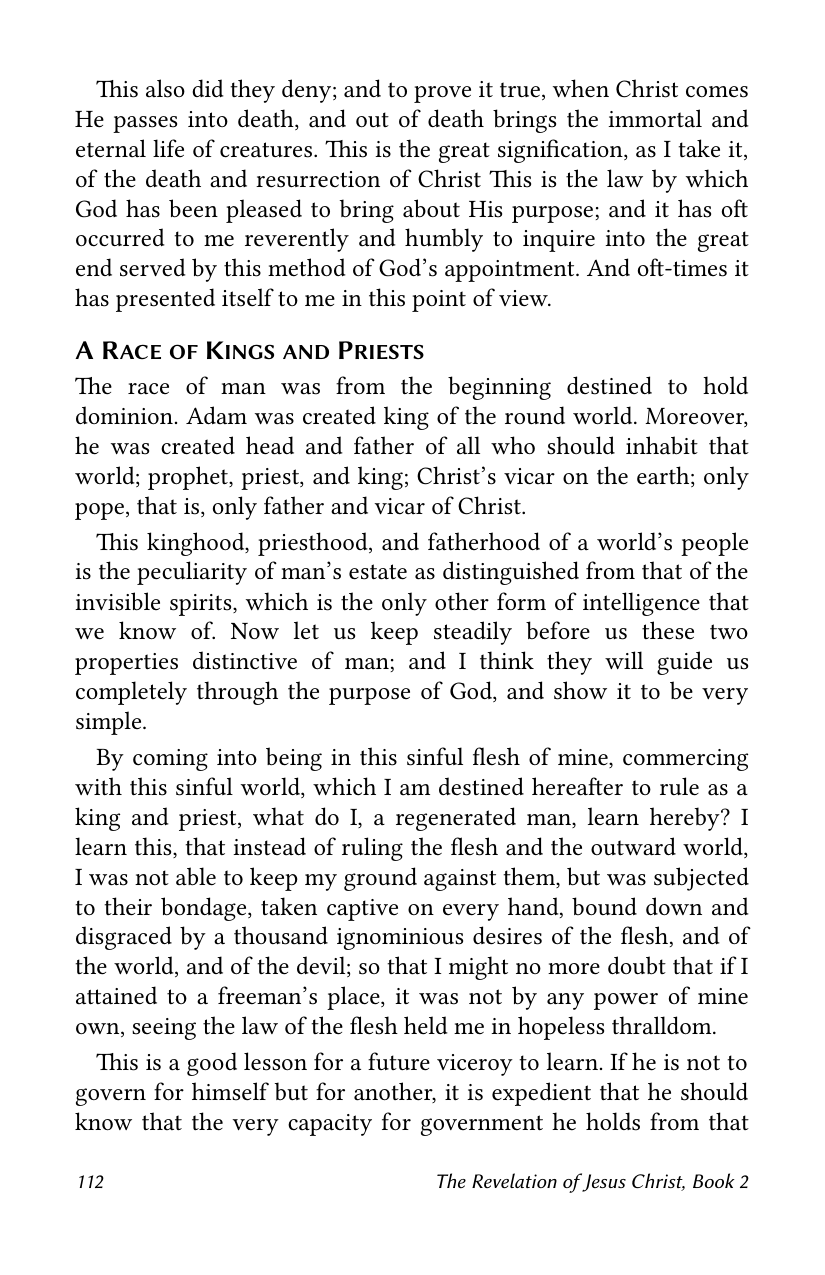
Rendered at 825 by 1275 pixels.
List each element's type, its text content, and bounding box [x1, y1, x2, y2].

text The race of man was from the beginning destined to hold dominion. Adam was created king of the round world. Moreover, he was created head and father of all who should inhabit that world; prophet, priest, and king; Christ’s vicar on the earth; only pope, that is, only father and vicar of Christ. [75, 372, 750, 520]
subtitle A Race of Kings and Priests [75, 335, 750, 366]
text This is a good lesson for a future viceroy to learn. If he is not to govern for himself but for another, it is expedient that he should know that the very capacity for government he holds from that [75, 1048, 750, 1136]
text This also did they deny; and to prove it true, when Christ comes He passes into death, and out of death brings the immortal and eternal life of creatures. This is the great signification, as I take it, of the death and resurrection of Christ This is the law by which God has been pleased to bring about His purpose; and it has oft occurred to me reverently and humbly to inquire into the great end served by this method of God’s appointment. And oft-times it has presented itself to me in this point of view. [75, 75, 750, 313]
text By coming into being in this sinful flesh of mine, commercing with this sinful world, which I am destined hereafter to rule as a king and priest, what do I, a regenerated man, learn hereby? I learn this, that instead of ruling the flesh and the outward world, I was not able to keep my ground against them, but was subjected to their bondage, taken captive on every hand, bound down and disgraced by a thousand ignominious desires of the flesh, and of the world, and of the devil; so that I might no more doubt that if I attained to a freeman’s place, it was not by any power of mine own, seeing the law of the flesh held me in hopeless thralldom. [75, 743, 750, 1041]
text This kinghood, priesthood, and fatherhood of a world’s people is the peculiarity of man’s estate as distinguished from that of the invisible spirits, which is the only other form of intelligence that we know of. Now let us keep steadily before us these two properties distinctive of man; and I think they will guide us completely through the purpose of God, and show it to be very simple. [75, 528, 750, 736]
